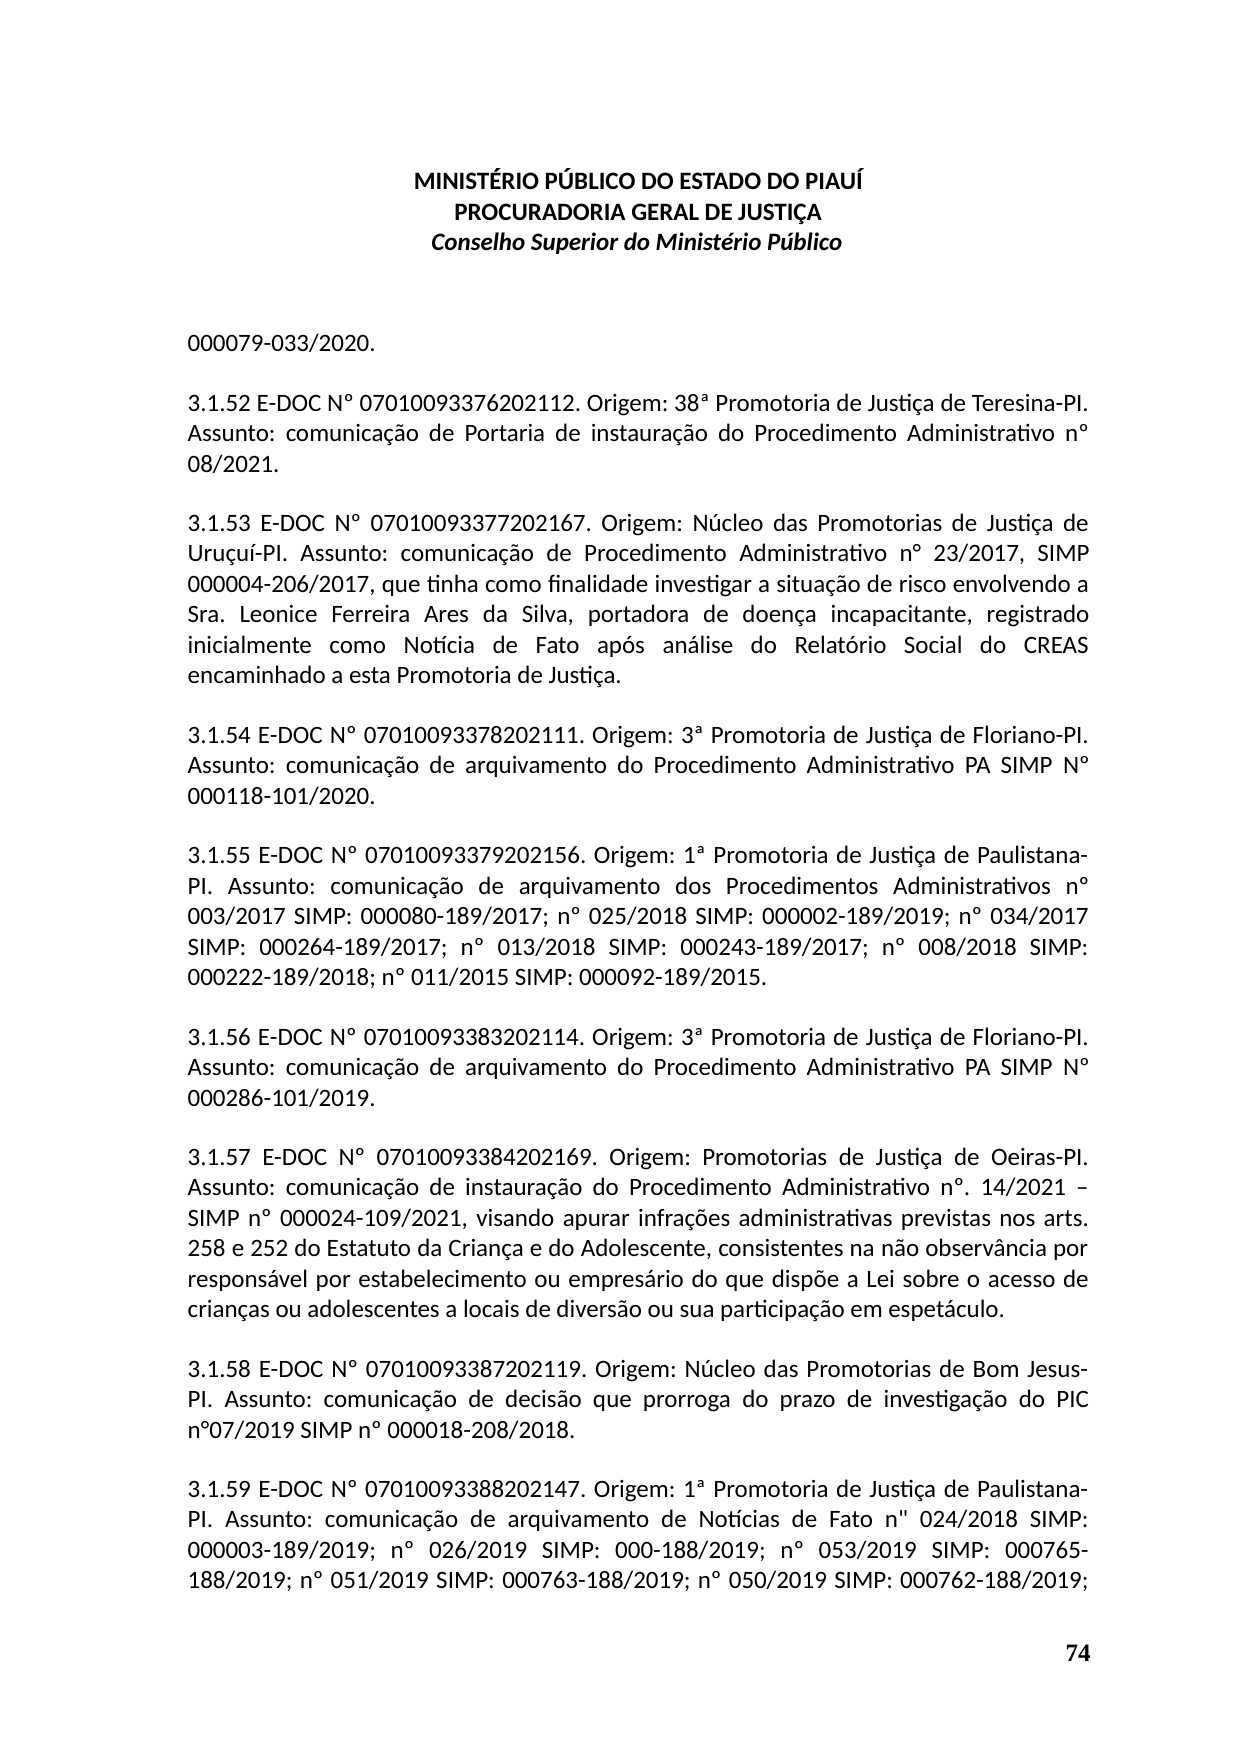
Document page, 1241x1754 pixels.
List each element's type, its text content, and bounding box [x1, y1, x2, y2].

text 3.1.59 E-DOC Nº 07010093388202147. Origem: 1ª Promotoria de Justiça de Paulistana-PI. Assunto: comunicação de arquivamento de Notícias de Fato n" 024/2018 SIMP: 000003-189/2019; nº 026/2019 SIMP: 000-188/2019; nº 053/2019 SIMP: 000765-188/2019; nº 051/2019 SIMP: 000763-188/2019; nº 050/2019 SIMP: 000762-188/2019; [187, 1473, 1090, 1595]
text 3.1.57 E-DOC Nº 07010093384202169. Origem: Promotorias de Justiça de Oeiras-PI. Assunto: comunicação de instauração do Procedimento Administrativo nº. 14/2021 – SIMP nº 000024-109/2021, visando apurar infrações administrativas previstas nos arts. 258 e 252 do Estatuto da Criança e do Adolescente, consistentes na não observância por responsável por estabelecimento ou empresário do que dispõe a Lei sobre o acesso de crianças ou adolescentes a locais de diversão ou sua participação em espetáculo. [187, 1141, 1090, 1324]
text 3.1.56 E-DOC Nº 07010093383202114. Origem: 3ª Promotoria de Justiça de Floriano-PI. Assunto: comunicação de arquivamento do Procedimento Administrativo PA SIMP Nº 000286-101/2019. [187, 1021, 1090, 1112]
text 3.1.52 E-DOC Nº 07010093376202112. Origem: 38ª Promotoria de Justiça de Teresina-PI. Assunto: comunicação de Portaria de instauração do Procedimento Administrativo nº 08/2021. [187, 387, 1090, 478]
text 3.1.58 E-DOC Nº 07010093387202119. Origem: Núcleo das Promotorias de Bom Jesus-PI. Assunto: comunicação de decisão que prorroga do prazo de investigação do PIC n°07/2019 SIMP nº 000018-208/2018. [187, 1353, 1090, 1444]
text 3.1.54 E-DOC Nº 07010093378202111. Origem: 3ª Promotoria de Justiça de Floriano-PI. Assunto: comunicação de arquivamento do Procedimento Administrativo PA SIMP Nº 000118-101/2020. [187, 719, 1090, 811]
text 000079-033/2020. [187, 327, 1090, 358]
text 3.1.55 E-DOC Nº 07010093379202156. Origem: 1ª Promotoria de Justiça de Paulistana-PI. Assunto: comunicação de arquivamento dos Procedimentos Administrativos nº 003/2017 SIMP: 000080-189/2017; nº 025/2018 SIMP: 000002-189/2019; nº 034/2017 SIMP: 000264-189/2017; nº 013/2018 SIMP: 000243-189/2017; nº 008/2018 SIMP: 000222-189/2018; nº 011/2015 SIMP: 000092-189/2015. [187, 839, 1090, 992]
text 3.1.53 E-DOC Nº 07010093377202167. Origem: Núcleo das Promotorias de Justiça de Uruçuí-PI. Assunto: comunicação de Procedimento Administrativo n° 23/2017, SIMP 000004-206/2017, que tinha como finalidade investigar a situação de risco envolvendo a Sra. Leonice Ferreira Ares da Silva, portadora de doença incapacitante, registrado inicialmente como Notícia de Fato após análise do Relatório Social do CREAS encaminhado a esta Promotoria de Justiça. [187, 507, 1090, 690]
